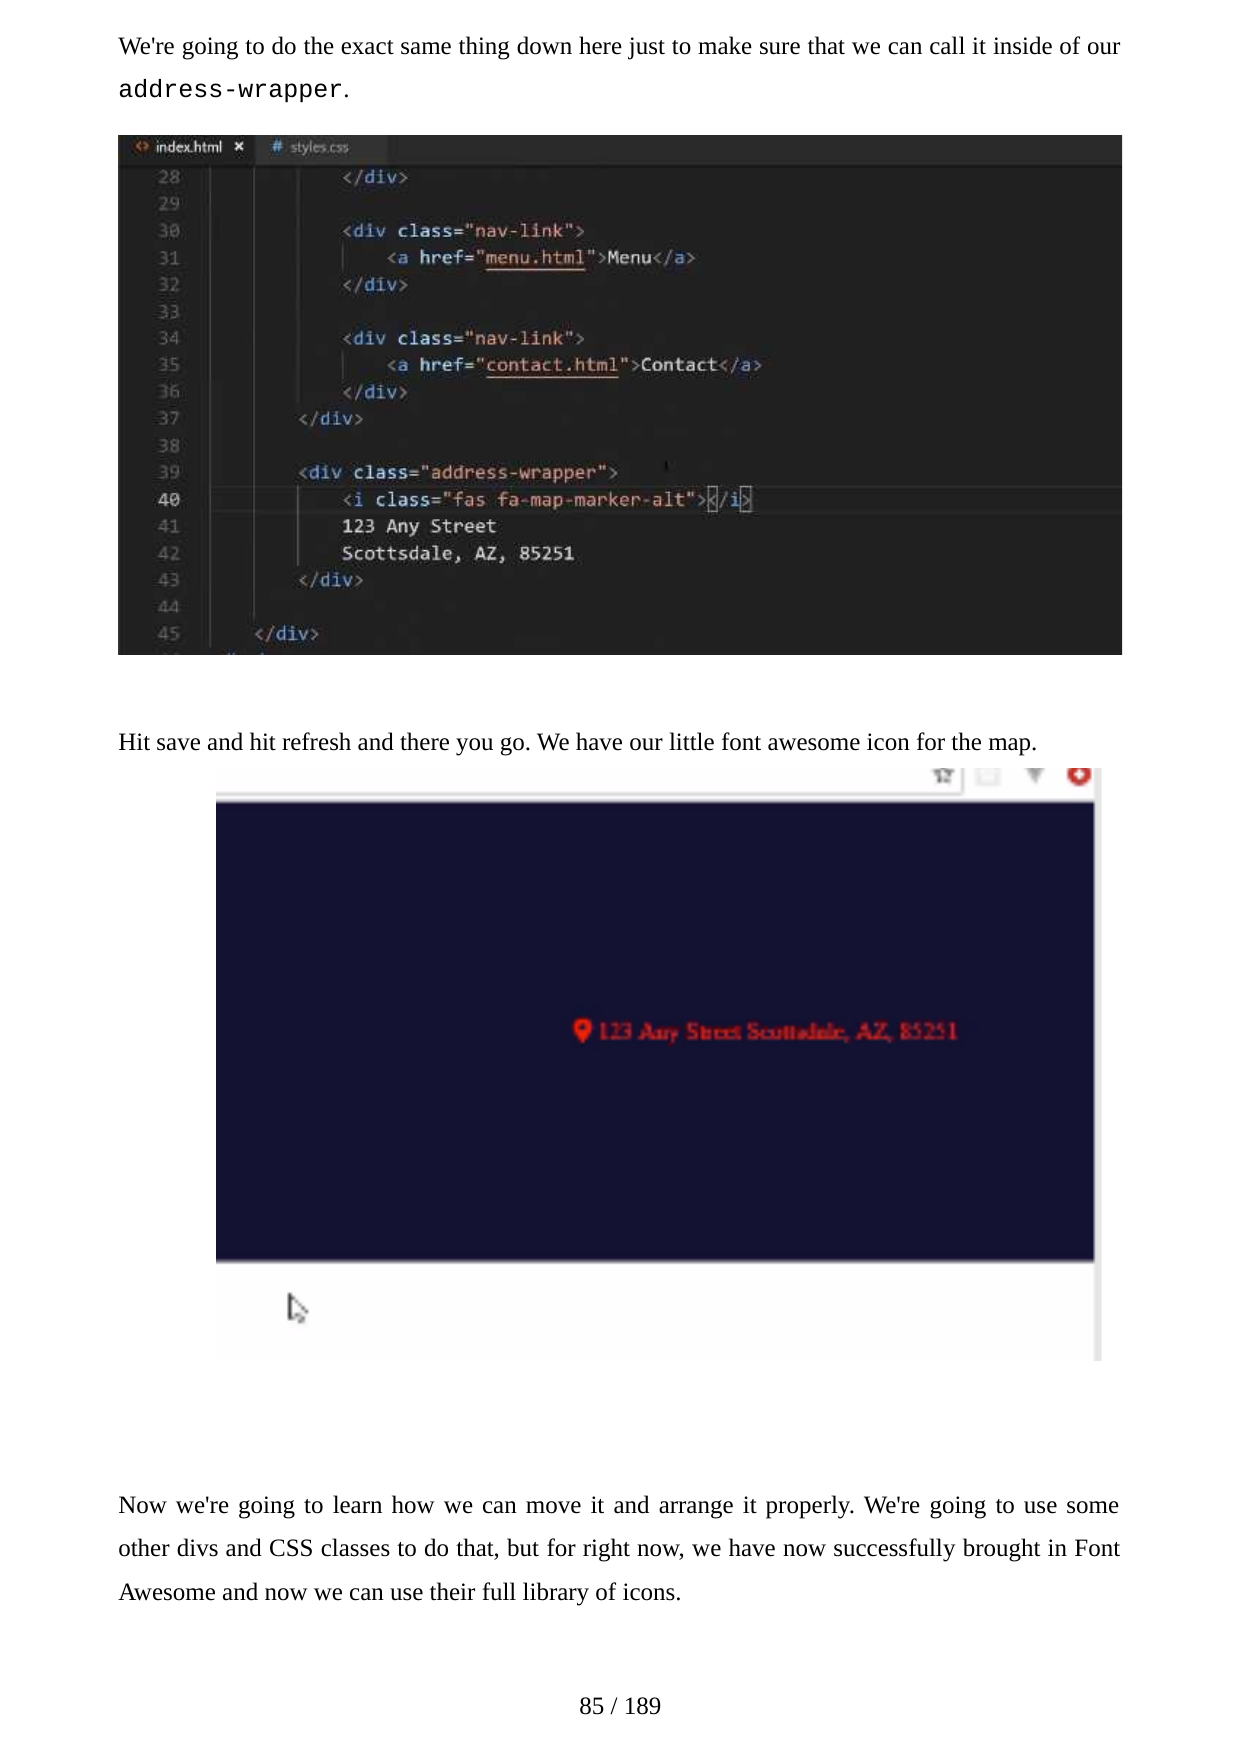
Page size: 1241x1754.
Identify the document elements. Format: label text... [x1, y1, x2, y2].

picture [118, 135, 1123, 655]
text We're going to do the exact same thing down here just to make sure that we can call it inside of our address-wrapper. [118, 31, 1122, 105]
text Now we're going to learn how we can move it and arrange it properly. We're going to use some other divs and CSS classes to do that, but for right now, we have now successfully brought in Font Awesome and now we can use their full library of icons. [118, 1490, 1122, 1605]
text Hit save and hit refresh and there you go. We have our little font awesome icon for the map. [118, 727, 1122, 755]
picture [216, 768, 1102, 1361]
